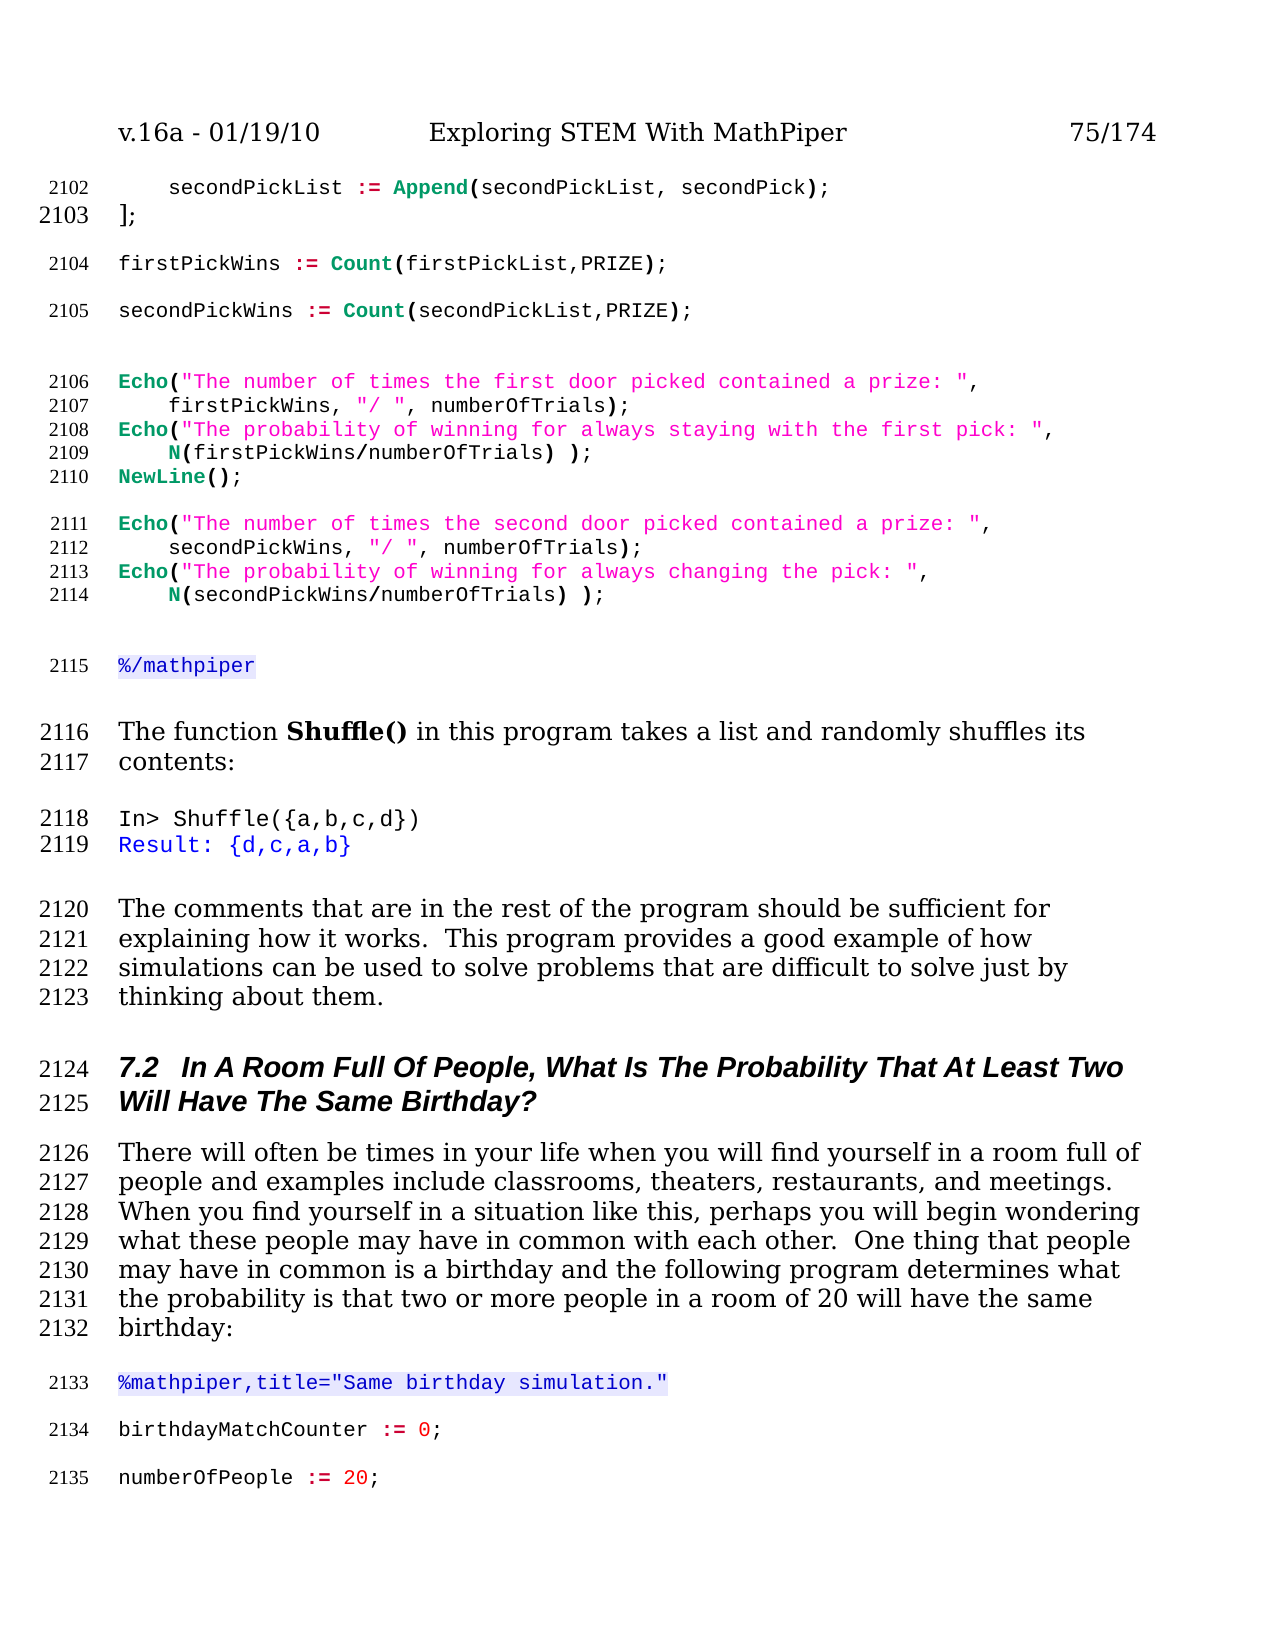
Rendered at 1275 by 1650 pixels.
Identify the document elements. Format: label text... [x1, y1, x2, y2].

text Result: {d,c,a,b} [118, 834, 1157, 860]
text %/mathpiper [118, 655, 1157, 679]
text N(firstPickWins/numberOfTrials) ); [118, 442, 1157, 466]
text There will often be times in your life when you will find yourself in a room full of people and examples include classrooms, theaters, restaurants, and meetings. When you find yourself in a situation like this, perhaps you will begin wondering what these people may have in common with each other. One thing that people may have in common is a birthday and the following program determines what the probability is that two or more people in a room of 20 will have the same birthday: [118, 1138, 1157, 1342]
text firstPickWins, "/ ", numberOfTrials); [118, 395, 1157, 419]
text ]; [118, 200, 1157, 229]
text N(secondPickWins/numberOfTrials) ); [118, 584, 1157, 608]
text secondPickWins, "/ ", numberOfTrials); [118, 537, 1157, 561]
text secondPickList := Append(secondPickList, secondPick); [118, 177, 1157, 200]
text birthdayMatchCounter := 0; [118, 1419, 1157, 1443]
text Echo("The number of times the first door picked contained a prize: ", [118, 371, 1157, 395]
text numberOfPeople := 20; [118, 1467, 1157, 1490]
text In> Shuffle({a,b,c,d}) [118, 808, 1157, 834]
text The comments that are in the rest of the program should be sufficient for explaining how it works. This program provides a good example of how simulations can be used to solve problems that are difficult to solve just by thinking about them. [118, 894, 1157, 1011]
text firstPickWins := Count(firstPickList,PRIZE); [118, 253, 1157, 277]
text The function Shuffle() in this program takes a list and randomly shuffles its contents: [118, 717, 1157, 776]
text secondPickWins := Count(secondPickList,PRIZE); [118, 301, 1157, 324]
text Echo("The probability of winning for always staying with the first pick: ", [118, 419, 1157, 442]
text Echo("The number of times the second door picked contained a prize: ", [118, 513, 1157, 537]
text Echo("The probability of winning for always changing the pick: ", [118, 561, 1157, 584]
text %mathpiper,title="Same birthday simulation." [118, 1372, 1157, 1396]
subtitle In A Room Full Of People, What Is The Probability That At Least Two Will Have The Same Birthday? [118, 1050, 1157, 1117]
text NewLine(); [118, 466, 1157, 490]
